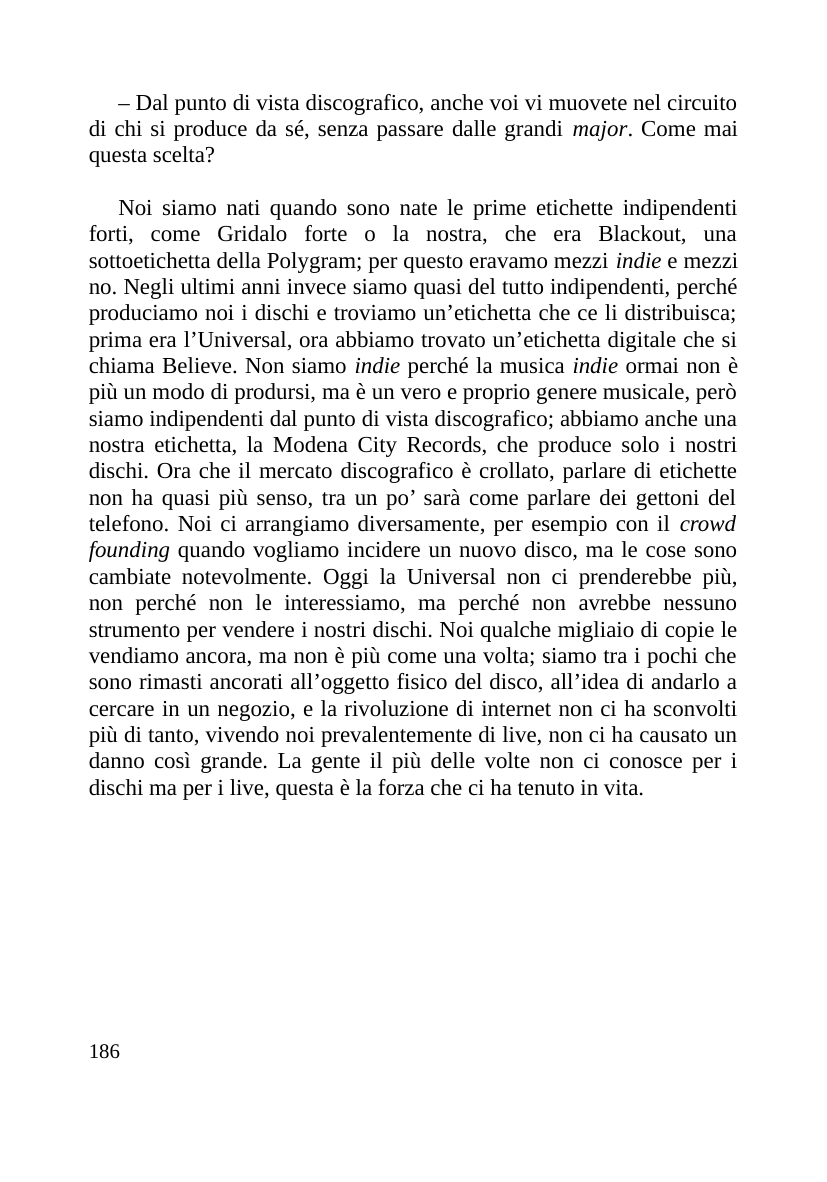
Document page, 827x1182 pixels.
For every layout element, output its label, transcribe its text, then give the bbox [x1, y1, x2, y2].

text – Dal punto di vista discografico, anche voi vi muovete nel circuito di chi si produce da sé, senza passare dalle grandi major. Come mai questa scelta? [88, 88, 738, 168]
text Noi siamo nati quando sono nate le prime etichette indipendenti forti, come Gridalo forte o la nostra, che era Blackout, una sottoetichetta della Polygram; per questo eravamo mezzi indie e mezzi no. Negli ultimi anni invece siamo quasi del tutto indipendenti, perché produciamo noi i dischi e troviamo un’etichetta che ce li distribuisca; prima era l’Universal, ora abbiamo trovato un’etichetta digitale che si chiama Believe. Non siamo indie perché la musica indie ormai non è più un modo di prodursi, ma è un vero e proprio genere musicale, però siamo indipendenti dal punto di vista discografico; abbiamo anche una nostra etichetta, la Modena City Records, che produce solo i nostri dischi. Ora che il mercato discografico è crollato, parlare di etichette non ha quasi più senso, tra un po’ sarà come parlare dei gettoni del telefono. Noi ci arrangiamo diversamente, per esempio con il crowd founding quando vogliamo incidere un nuovo disco, ma le cose sono cambiate notevolmente. Oggi la Universal non ci prenderebbe più, non perché non le interessiamo, ma perché non avrebbe nessuno strumento per vendere i nostri dischi. Noi qualche migliaio di copie le vendiamo ancora, ma non è più come una volta; siamo tra i pochi che sono rimasti ancorati all’oggetto fisico del disco, all’idea di andarlo a cercare in un negozio, e la rivoluzione di internet non ci ha sconvolti più di tanto, vivendo noi prevalentemente di live, non ci ha causato un danno così grande. La gente il più delle volte non ci conosce per i dischi ma per i live, questa è la forza che ci ha tenuto in vita. [88, 194, 738, 800]
